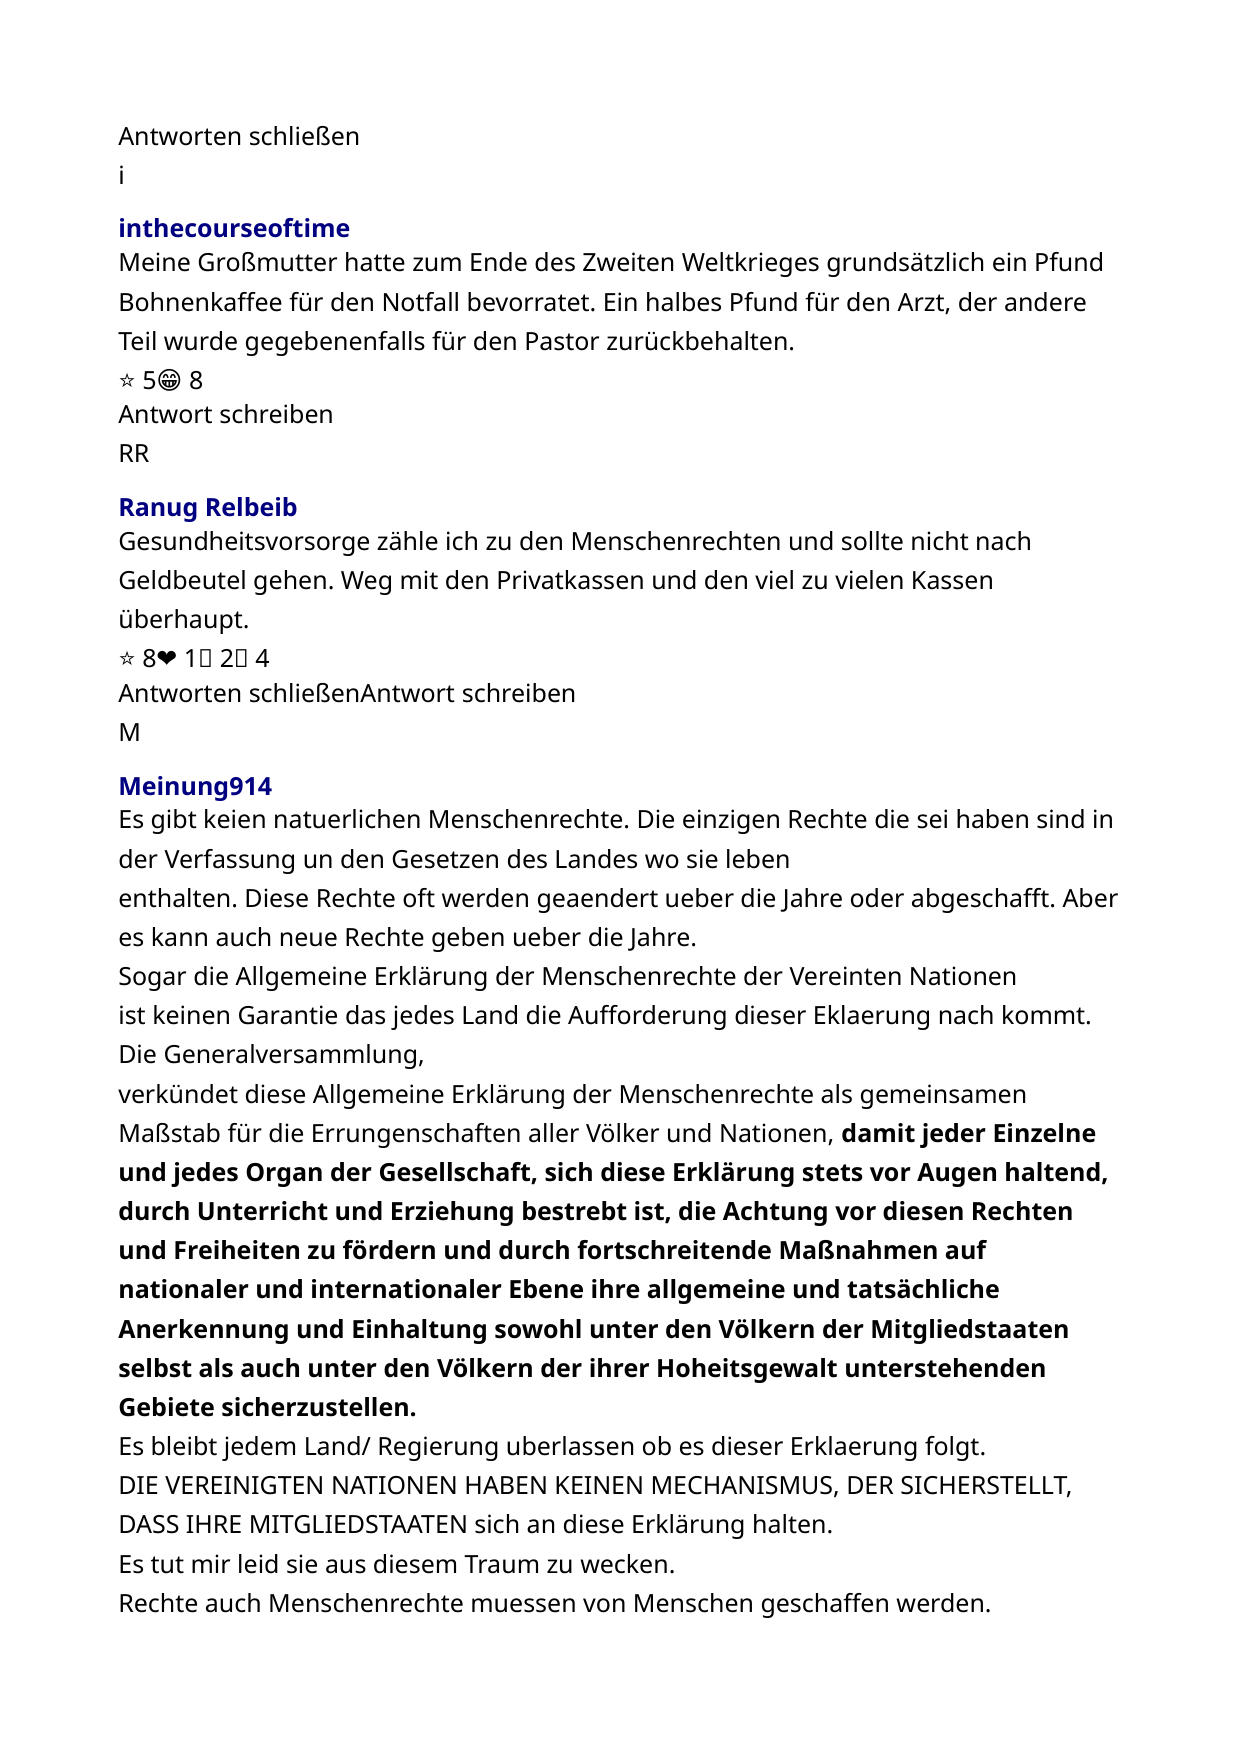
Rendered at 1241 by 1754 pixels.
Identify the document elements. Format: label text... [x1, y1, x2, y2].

text Die Generalversammlung, [118, 1037, 1122, 1071]
text Antworten schließen [118, 118, 1122, 152]
text Rechte auch Menschenrechte muessen von Menschen geschaffen werden. [118, 1586, 1122, 1619]
text ⭐️ 8❤️ 1🙁 2🤨 4 [118, 641, 1122, 675]
text Gesundheitsvorsorge zähle ich zu den Menschenrechten und sollte nicht nach Geldbeutel gehen. Weg mit den Privatkassen und den viel zu vielen Kassen überhaupt. [118, 524, 1122, 636]
subtitle Ranug Relbeib [118, 489, 1122, 524]
text RR [118, 436, 1122, 470]
text Es gibt keien natuerlichen Menschenrechte. Die einzigen Rechte die sei haben sind in der Verfassung un den Gesetzen des Landes wo sie leben [118, 802, 1122, 875]
text M [118, 714, 1122, 748]
text verkündet diese Allgemeine Erklärung der Menschenrechte als gemeinsamen Maßstab für die Errungenschaften aller Völker und Nationen, damit jeder Einzelne und jedes Organ der Gesellschaft, sich diese Erklärung stets vor Augen haltend, durch Unterricht und Erziehung bestrebt ist, die Achtung vor diesen Rechten und Freiheiten zu fördern und durch fortschreitende Maßnahmen auf nationaler und internationaler Ebene ihre allgemeine und tatsächliche Anerkennung und Einhaltung sowohl unter den Völkern der Mitgliedstaaten selbst als auch unter den Völkern der ihrer Hoheitsgewalt unterstehenden Gebiete sicherzustellen. [118, 1076, 1122, 1424]
text Sogar die Allgemeine Erklärung der Menschenrechte der Vereinten Nationen [118, 959, 1122, 993]
text Es bleibt jedem Land/ Regierung uberlassen ob es dieser Erklaerung folgt. [118, 1429, 1122, 1463]
text enthalten. Diese Rechte oft werden geaendert ueber die Jahre oder abgeschafft. Aber es kann auch neue Rechte geben ueber die Jahre. [118, 881, 1122, 954]
text Es tut mir leid sie aus diesem Traum zu wecken. [118, 1546, 1122, 1580]
text ist keinen Garantie das jedes Land die Aufforderung dieser Eklaerung nach kommt. [118, 998, 1122, 1032]
subtitle inthecourseoftime [118, 211, 1122, 245]
text ⭐️ 5😁 8 [118, 363, 1122, 397]
text i [118, 157, 1122, 191]
subtitle Meinung914 [118, 768, 1122, 802]
text Meine Großmutter hatte zum Ende des Zweiten Weltkrieges grundsätzlich ein Pfund Bohnenkaffee für den Notfall bevorratet. Ein halbes Pfund für den Arzt, der andere Teil wurde gegebenenfalls für den Pastor zurückbehalten. [118, 245, 1122, 357]
text Antworten schließenAntwort schreiben [118, 675, 1122, 709]
text DIE VEREINIGTEN NATIONEN HABEN KEINEN MECHANISMUS, DER SICHERSTELLT, DASS IHRE MITGLIEDSTAATEN sich an diese Erklärung halten. [118, 1468, 1122, 1541]
text Antwort schreiben [118, 397, 1122, 431]
